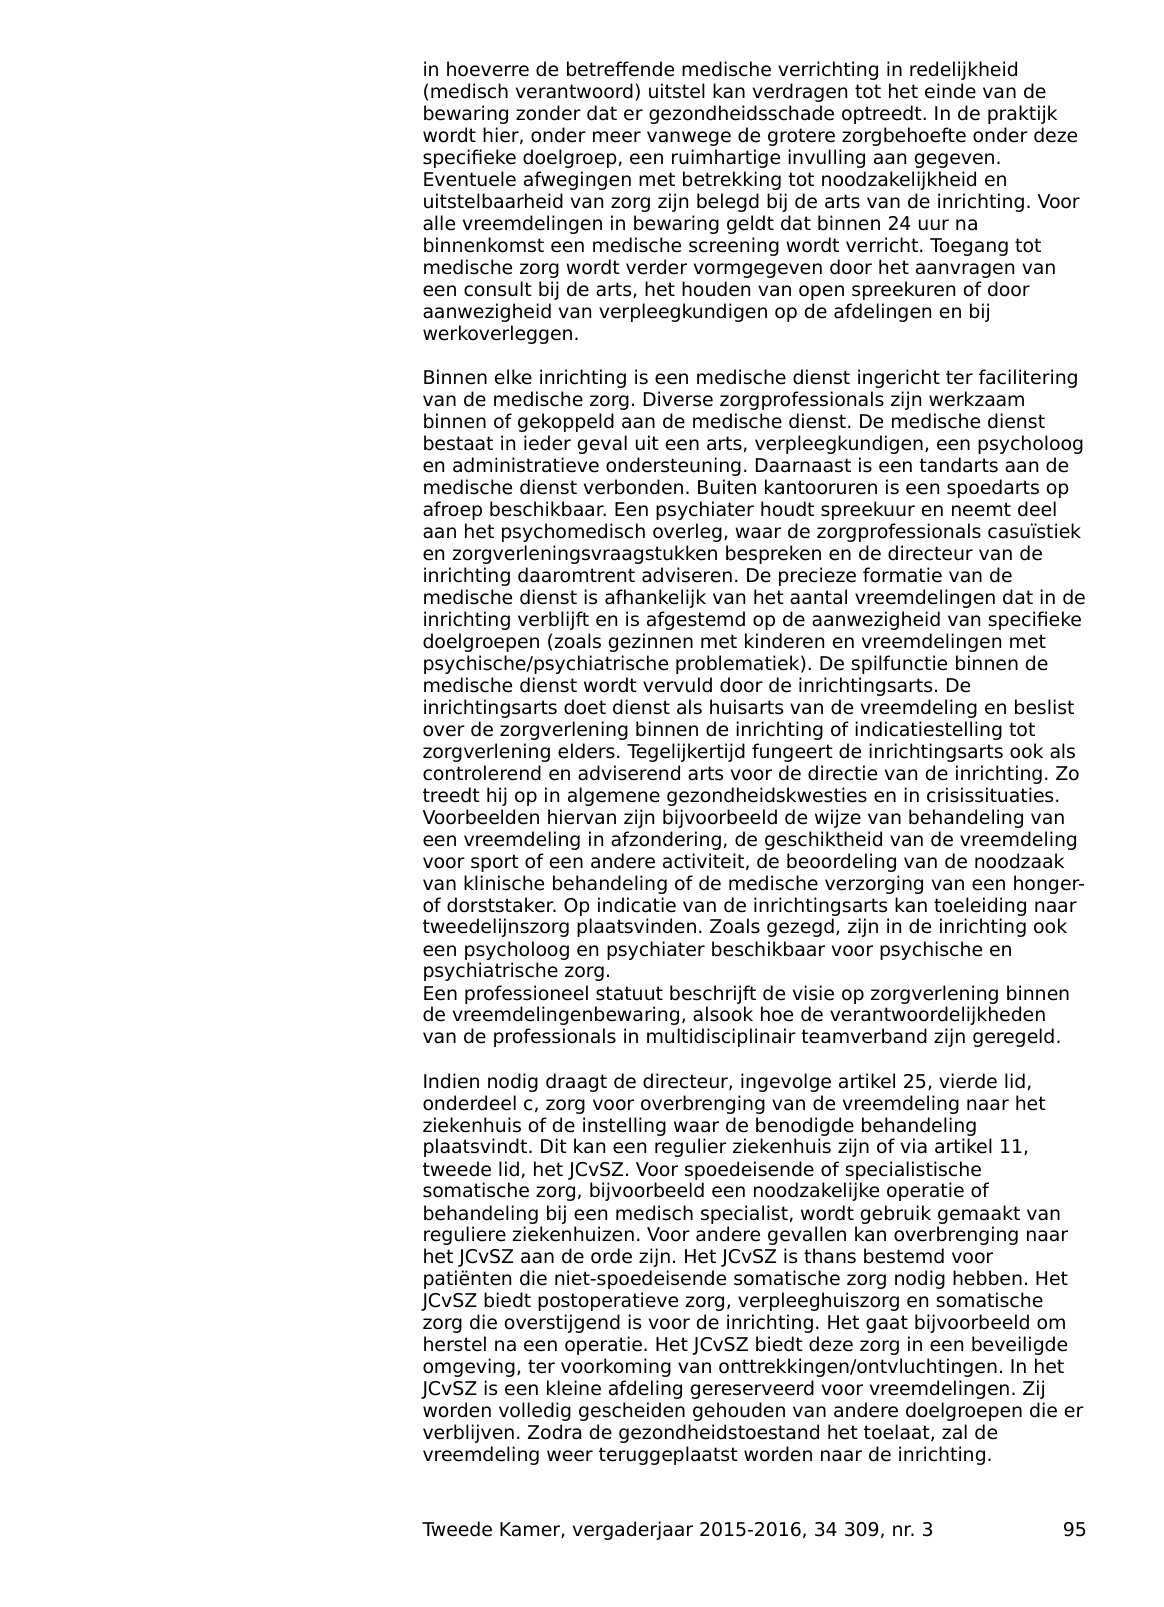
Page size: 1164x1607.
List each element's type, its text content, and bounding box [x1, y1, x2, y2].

text in hoeverre de betreffende medische verrichting in redelijkheid (medisch verantwoord) uitstel kan verdragen tot het einde van de bewaring zonder dat er gezondheidsschade optreedt. In de praktijk wordt hier, onder meer vanwege de grotere zorgbehoefte onder deze specifieke doelgroep, een ruimhartige invulling aan gegeven. Eventuele afwegingen met betrekking tot noodzakelijkheid en uitstelbaarheid van zorg zijn belegd bij de arts van de inrichting. Voor alle vreemdelingen in bewaring geldt dat binnen 24 uur na binnenkomst een medische screening wordt verricht. Toegang tot medische zorg wordt verder vormgegeven door het aanvragen van een consult bij de arts, het houden van open spreekuren of door aanwezigheid van verpleegkundigen op de afdelingen en bij werkoverleggen. [422, 59, 1087, 345]
text Indien nodig draagt de directeur, ingevolge artikel 25, vierde lid, onderdeel c, zorg voor overbrenging van de vreemdeling naar het ziekenhuis of de instelling waar de benodigde behandeling plaatsvindt. Dit kan een regulier ziekenhuis zijn of via artikel 11, tweede lid, het JCvSZ. Voor spoedeisende of specialistische somatische zorg, bijvoorbeeld een noodzakelijke operatie of behandeling bij een medisch specialist, wordt gebruik gemaakt van reguliere ziekenhuizen. Voor andere gevallen kan overbrenging naar het JCvSZ aan de orde zijn. Het JCvSZ is thans bestemd voor patiënten die niet-spoedeisende somatische zorg nodig hebben. Het JCvSZ biedt postoperatieve zorg, verpleeghuiszorg en somatische zorg die overstijgend is voor de inrichting. Het gaat bijvoorbeeld om herstel na een operatie. Het JCvSZ biedt deze zorg in een beveiligde omgeving, ter voorkoming van onttrekkingen/ontvluchtingen. In het JCvSZ is een kleine afdeling gereserveerd voor vreemdelingen. Zij worden volledig gescheiden gehouden van andere doelgroepen die er verblijven. Zodra de gezondheidstoestand het toelaat, zal de vreemdeling weer teruggeplaatst worden naar de inrichting. [422, 1071, 1087, 1466]
text Binnen elke inrichting is een medische dienst ingericht ter facilitering van de medische zorg. Diverse zorgprofessionals zijn werkzaam binnen of gekoppeld aan de medische dienst. De medische dienst bestaat in ieder geval uit een arts, verpleegkundigen, een psycholoog en administratieve ondersteuning. Daarnaast is een tandarts aan de medische dienst verbonden. Buiten kantooruren is een spoedarts op afroep beschikbaar. Een psychiater houdt spreekuur en neemt deel aan het psychomedisch overleg, waar de zorgprofessionals casuïstiek en zorgverleningsvraagstukken bespreken en de directeur van de inrichting daaromtrent adviseren. De precieze formatie van de medische dienst is afhankelijk van het aantal vreemdelingen dat in de inrichting verblijft en is afgestemd op de aanwezigheid van specifieke doelgroepen (zoals gezinnen met kinderen en vreemdelingen met psychische/psychiatrische problematiek). De spilfunctie binnen de medische dienst wordt vervuld door de inrichtingsarts. De inrichtingsarts doet dienst als huisarts van de vreemdeling en beslist over de zorgverlening binnen de inrichting of indicatiestelling tot zorgverlening elders. Tegelijkertijd fungeert de inrichtingsarts ook als controlerend en adviserend arts voor de directie van de inrichting. Zo treedt hij op in algemene gezondheidskwesties en in crisissituaties. Voorbeelden hiervan zijn bijvoorbeeld de wijze van behandeling van een vreemdeling in afzondering, de geschiktheid van de vreemdeling voor sport of een andere activiteit, de beoordeling van de noodzaak van klinische behandeling of de medische verzorging van een honger- of dorststaker. Op indicatie van de inrichtingsarts kan toeleiding naar tweedelijnszorg plaatsvinden. Zoals gezegd, zijn in de inrichting ook een psycholoog en psychiater beschikbaar voor psychische en psychiatrische zorg. [422, 367, 1087, 982]
text Een professioneel statuut beschrijft de visie op zorgverlening binnen de vreemdelingenbewaring, alsook hoe de verantwoordelijkheden van de professionals in multidisciplinair teamverband zijn geregeld. [422, 982, 1087, 1048]
